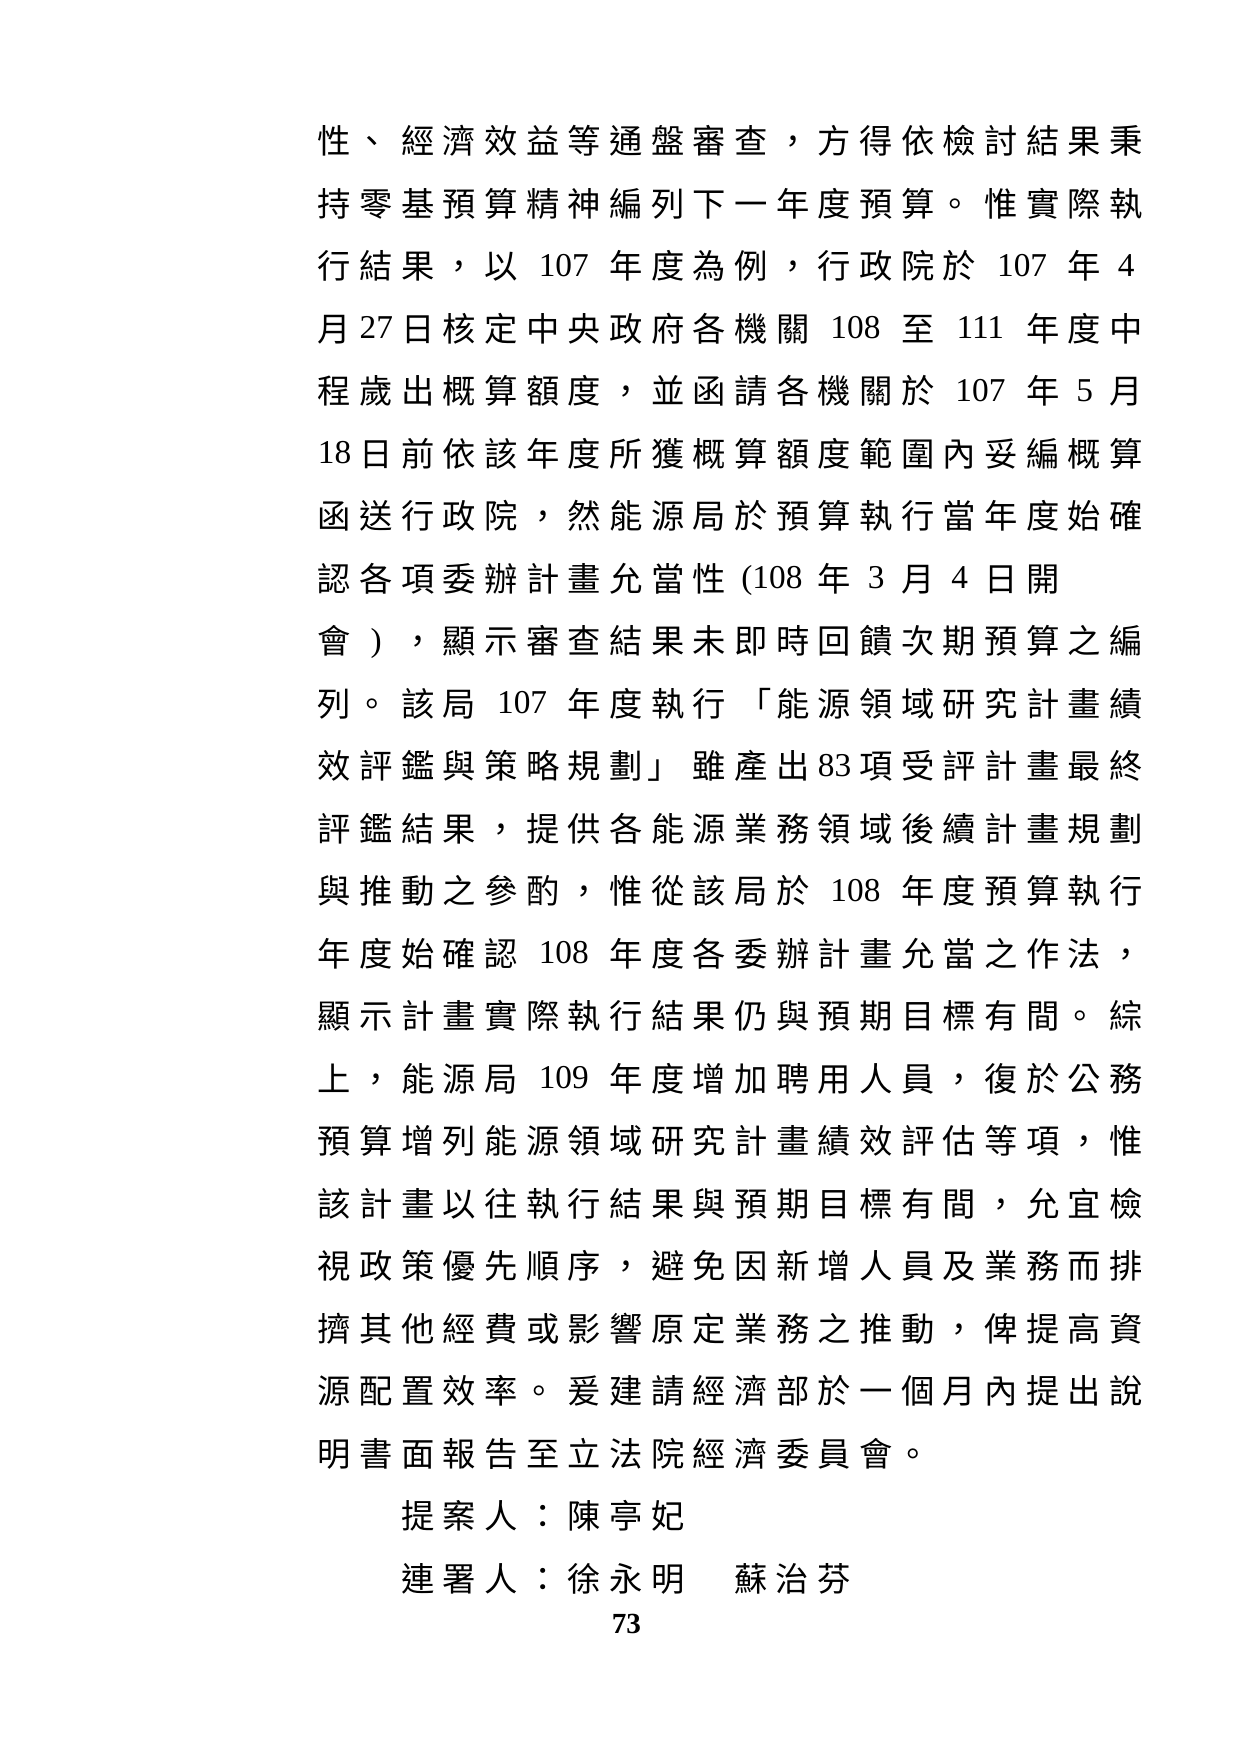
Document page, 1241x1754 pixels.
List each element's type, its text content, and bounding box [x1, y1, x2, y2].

list 性、經濟效益等通盤審查，方得依檢討結果秉持零基預算精神編列下一年度預算。惟實際執行結果，以107年度為例，行政院於107年4月27日核定中央政府各機關108至111年度中程歲出概算額度，並函請各機關於107年5月18日前依該年度所獲概算額度範圍內妥編概算函送行政院，然能源局於預算執行當年度始確認各項委辦計畫允當性(108年3月4日開會)，顯示審查結果未即時回饋次期預算之編列。該局107年度執行「能源領域研究計畫績效評鑑與策略規劃」雖產出83項受評計畫最終評鑑結果，提供各能源業務領域後續計畫規劃與推動之參酌，惟從該局於108年度預算執行年度始確認108年度各委辦計畫允當之作法，顯示計畫實際執行結果仍與預期目標有間。綜上，能源局109年度增加聘用人員，復於公務預算增列能源領域研究計畫績效評估等項，惟該計畫以往執行結果與預期目標有間，允宜檢視政策優先順序，避免因新增人員及業務而排擠其他經費或影響原定業務之推動，俾提高資源配置效率。爰建請經濟部於一個月內提出說明書面報告至立法院經濟委員會。 [175, 97, 1147, 1472]
text 連署人：徐永明 蘇治芬 [379, 1535, 1043, 1597]
text 提案人：陳亭妃 [379, 1472, 1043, 1535]
